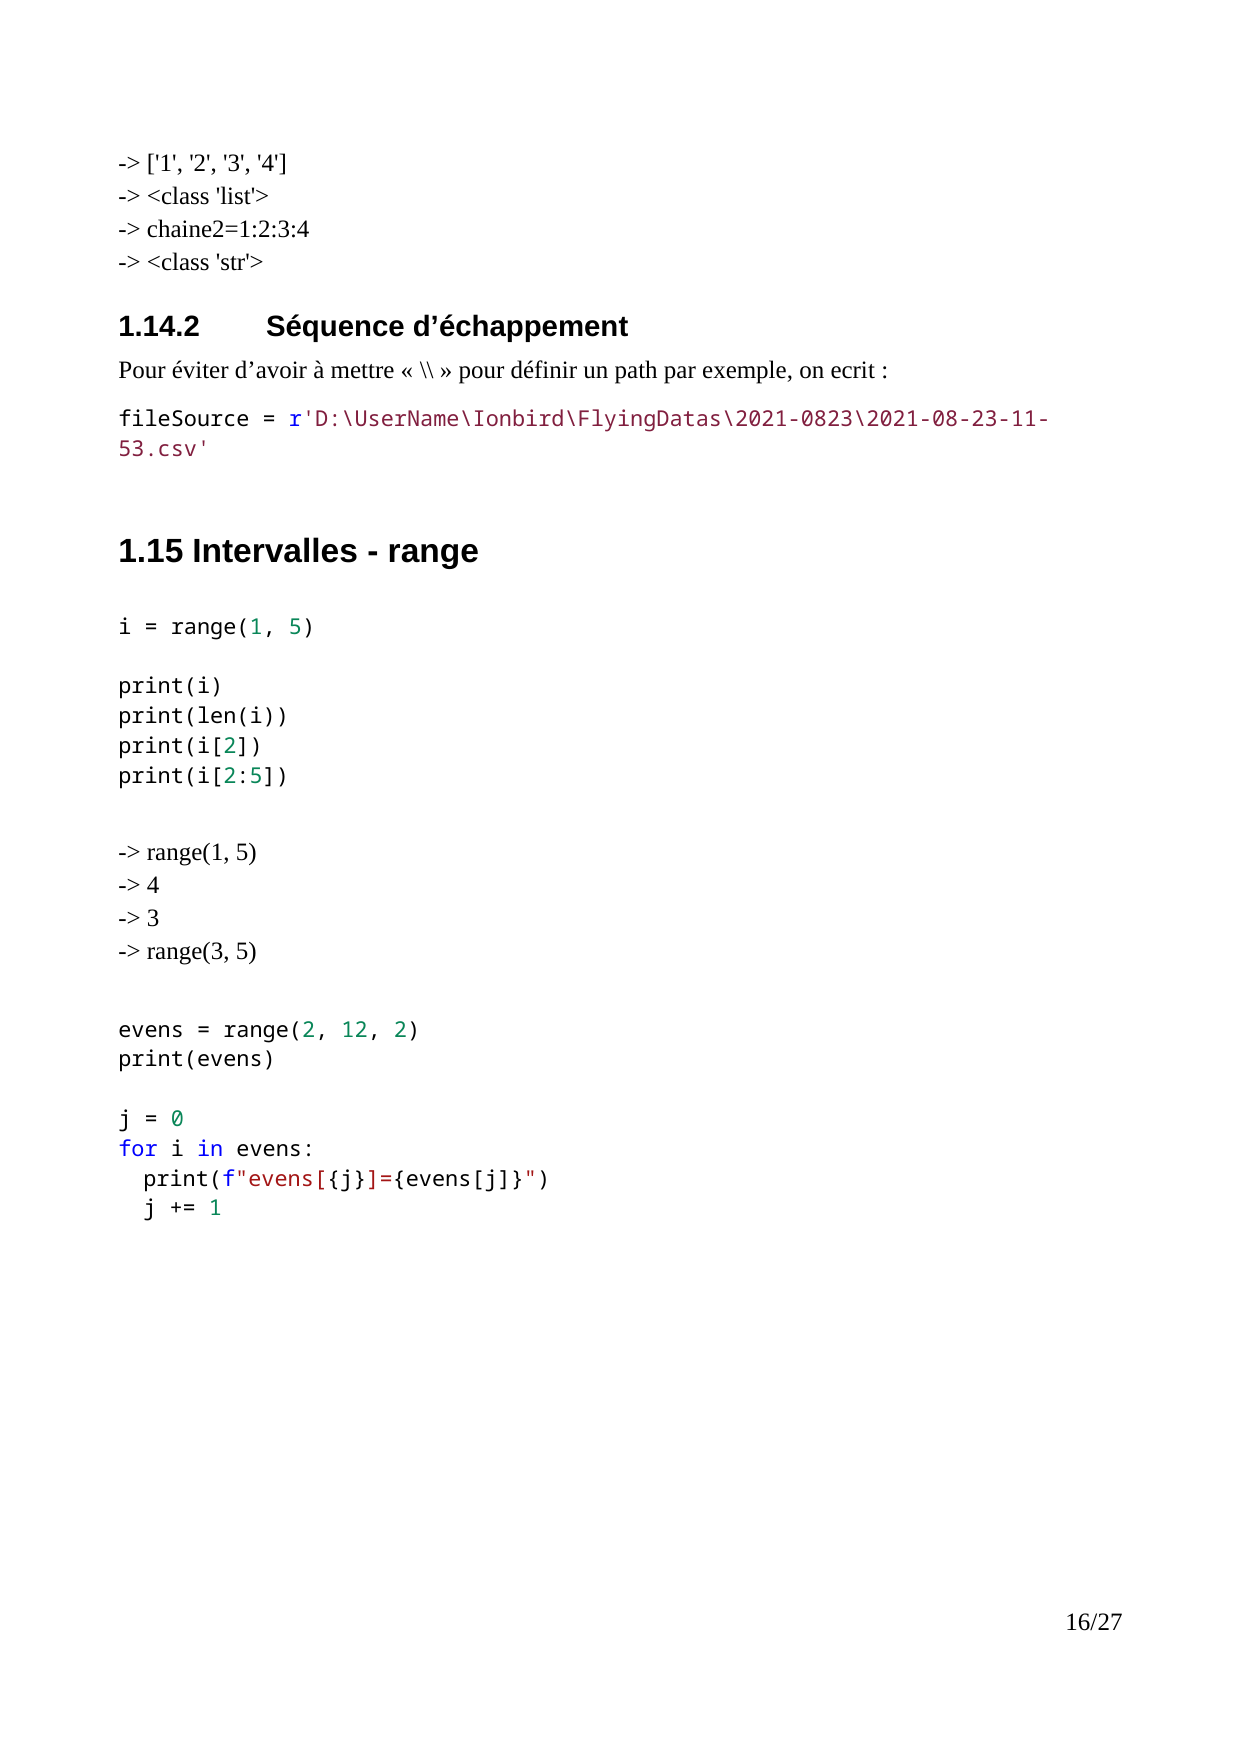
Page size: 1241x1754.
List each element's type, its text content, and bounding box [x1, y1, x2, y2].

text print(evens) [118, 1043, 1122, 1073]
text for i in evens: [118, 1133, 1122, 1162]
text print(f"evens[{j}]={evens[j]}") [118, 1162, 1122, 1192]
subtitle Intervalles - range [118, 531, 1122, 570]
text print(i[2:5]) [118, 760, 1122, 789]
text print(i[2]) [118, 730, 1122, 760]
text print(i) [118, 670, 1122, 700]
text print(len(i)) [118, 700, 1122, 730]
text -> range(1, 5) -> 4 -> 3 -> range(3, 5) [118, 837, 1122, 965]
text evens = range(2, 12, 2) [118, 1014, 1122, 1043]
text fileSource = r'D:\UserName\Ionbird\FlyingDatas\2021-0823\2021-08-23-11-53.csv' [118, 403, 1122, 463]
text j = 0 [118, 1103, 1122, 1133]
text Pour éviter d’avoir à mettre « \\ » pour définir un path par exemple, on ecrit : [118, 355, 1122, 384]
text -> ['1', '2', '3', '4'] -> <class 'list'> -> chaine2=1:2:3:4 -> <class 'str'> [118, 148, 1122, 276]
subtitle Séquence d’échappement [118, 309, 1122, 343]
text i = range(1, 5) [118, 611, 1122, 641]
text j += 1 [118, 1192, 1122, 1222]
